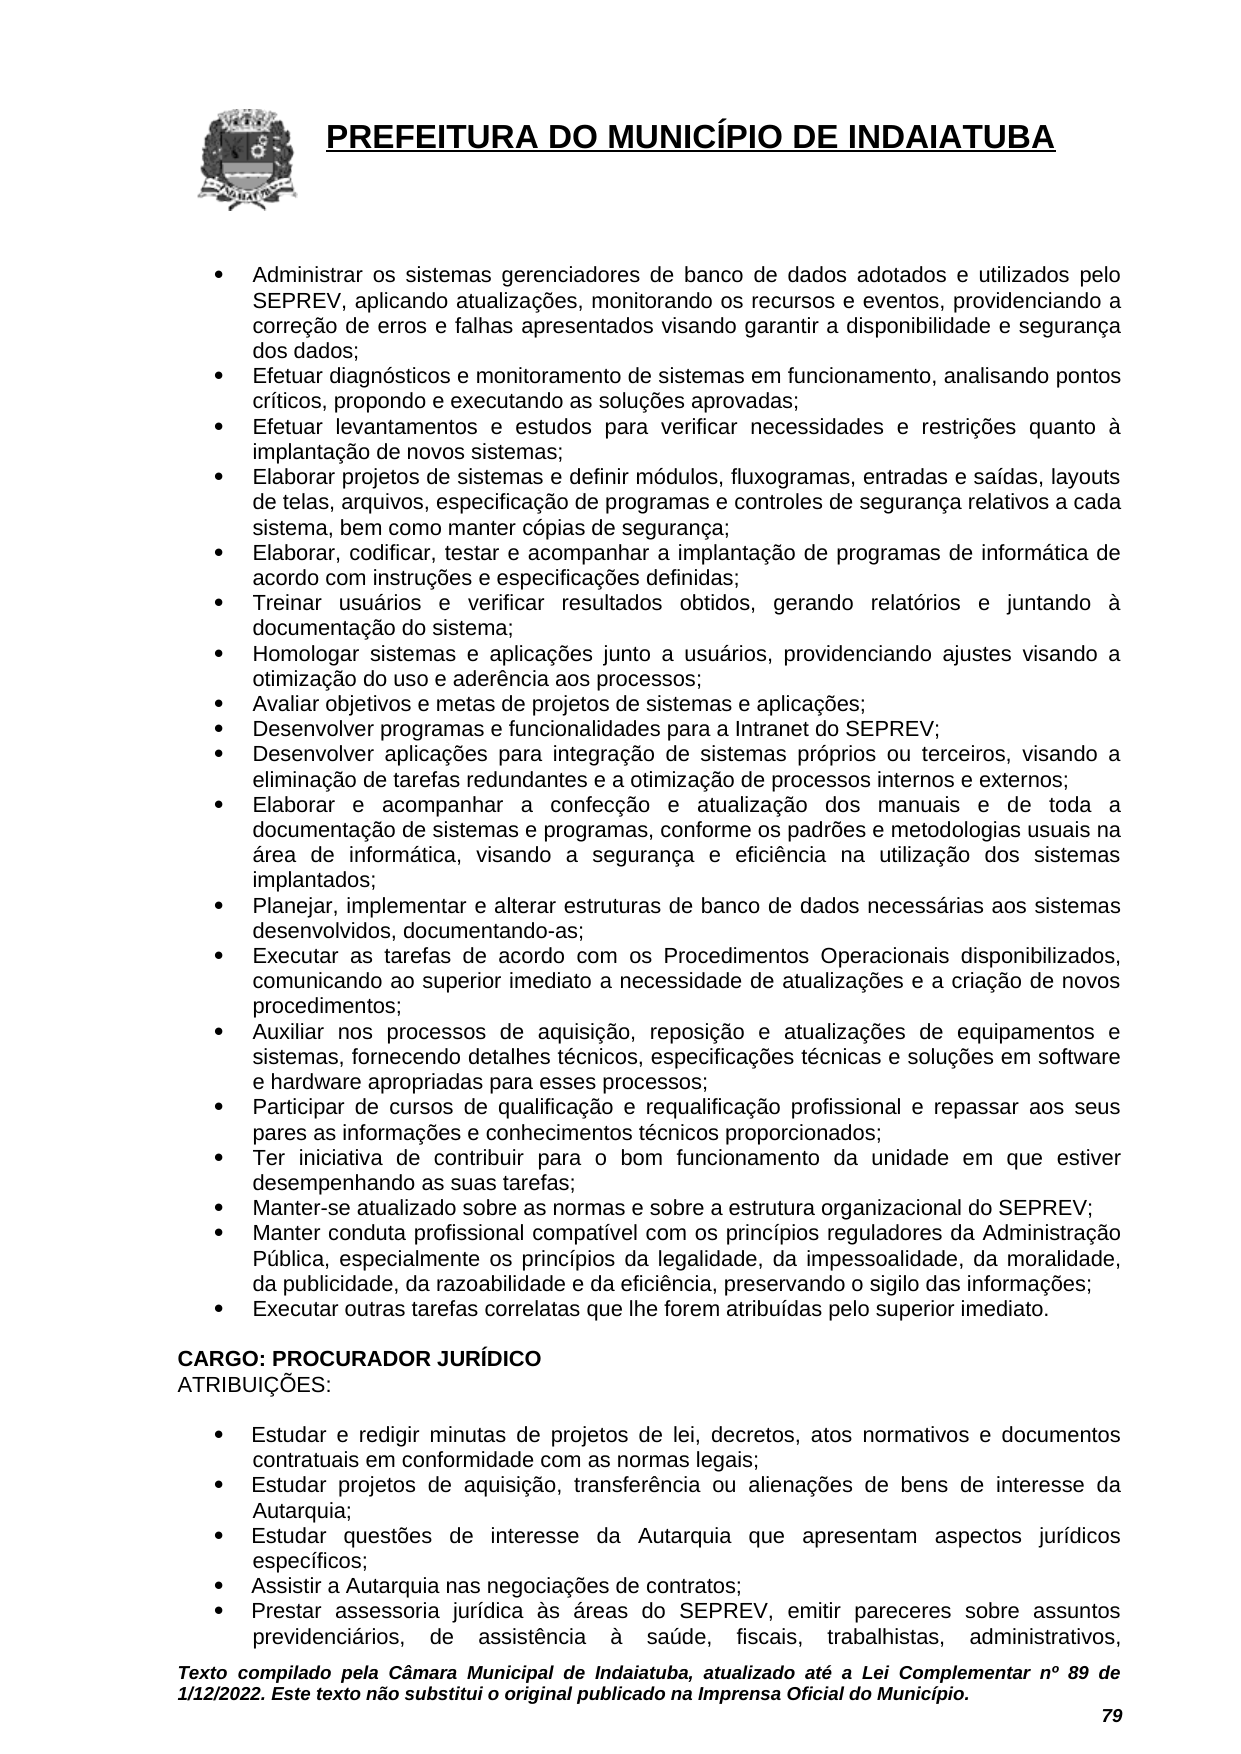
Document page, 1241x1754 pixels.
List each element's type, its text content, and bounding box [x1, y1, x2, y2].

text ATRIBUIÇÕES: [177, 1371, 1122, 1397]
list Executar outras tarefas correlatas que lhe forem atribuídas pelo superior imediato. [215, 1296, 1122, 1321]
list Auxiliar nos processos de aquisição, reposição e atualizações de equipamentos e sistemas, fornecendo detalhes técnicos, especificações técnicas e soluções em software e hardware apropriadas para esses processos; [215, 1018, 1122, 1094]
list Manter-se atualizado sobre as normas e sobre a estrutura organizacional do SEPREV; [215, 1195, 1122, 1220]
list Homologar sistemas e aplicações junto a usuários, providenciando ajustes visando a otimização do uso e aderência aos processos; [215, 640, 1122, 691]
list Avaliar objetivos e metas de projetos de sistemas e aplicações; [215, 691, 1122, 716]
list Efetuar levantamentos e estudos para verificar necessidades e restrições quanto à implantação de novos sistemas; [215, 413, 1122, 464]
list Planejar, implementar e alterar estruturas de banco de dados necessárias aos sistemas desenvolvidos, documentando-as; [215, 892, 1122, 943]
list Efetuar diagnósticos e monitoramento de sistemas em funcionamento, analisando pontos críticos, propondo e executando as soluções aprovadas; [215, 363, 1122, 413]
list Estudar projetos de aquisição, transferência ou alienações de bens de interesse da Autarquia; [215, 1472, 1122, 1523]
list Manter conduta profissional compatível com os princípios reguladores da Administração Pública, especialmente os princípios da legalidade, da impessoalidade, da moralidade, da publicidade, da razoabilidade e da eficiência, preservando o sigilo das informações; [215, 1220, 1122, 1296]
list Executar as tarefas de acordo com os Procedimentos Operacionais disponibilizados, comunicando ao superior imediato a necessidade de atualizações e a criação de novos procedimentos; [215, 943, 1122, 1018]
list Elaborar e acompanhar a confecção e atualização dos manuais e de toda a documentação de sistemas e programas, conforme os padrões e metodologias usuais na área de informática, visando a segurança e eficiência na utilização dos sistemas implantados; [215, 792, 1122, 892]
list Desenvolver aplicações para integração de sistemas próprios ou terceiros, visando a eliminação de tarefas redundantes e a otimização de processos internos e externos; [215, 741, 1122, 792]
list Ter iniciativa de contribuir para o bom funcionamento da unidade em que estiver desempenhando as suas tarefas; [215, 1144, 1122, 1195]
list Administrar os sistemas gerenciadores de banco de dados adotados e utilizados pelo SEPREV, aplicando atualizações, monitorando os recursos e eventos, providenciando a correção de erros e falhas apresentados visando garantir a disponibilidade e segurança dos dados; [215, 262, 1122, 363]
list Estudar questões de interesse da Autarquia que apresentam aspectos jurídicos específicos; [215, 1523, 1122, 1573]
text CARGO: PROCURADOR JURÍDICO [177, 1346, 1122, 1371]
list Participar de cursos de qualificação e requalificação profissional e repassar aos seus pares as informações e conhecimentos técnicos proporcionados; [215, 1094, 1122, 1144]
list Desenvolver programas e funcionalidades para a Intranet do SEPREV; [215, 716, 1122, 741]
list Assistir a Autarquia nas negociações de contratos; [215, 1573, 1122, 1598]
list Elaborar projetos de sistemas e definir módulos, fluxogramas, entradas e saídas, layouts de telas, arquivos, especificação de programas e controles de segurança relativos a cada sistema, bem como manter cópias de segurança; [215, 464, 1122, 539]
list Elaborar, codificar, testar e acompanhar a implantação de programas de informática de acordo com instruções e especificações definidas; [215, 539, 1122, 590]
list Prestar assessoria jurídica às áreas do SEPREV, emitir pareceres sobre assuntos previdenciários, de assistência à saúde, fiscais, trabalhistas, administrativos, [215, 1598, 1122, 1649]
list Treinar usuários e verificar resultados obtidos, gerando relatórios e juntando à documentação do sistema; [215, 590, 1122, 640]
list Estudar e redigir minutas de projetos de lei, decretos, atos normativos e documentos contratuais em conformidade com as normas legais; [215, 1422, 1122, 1472]
